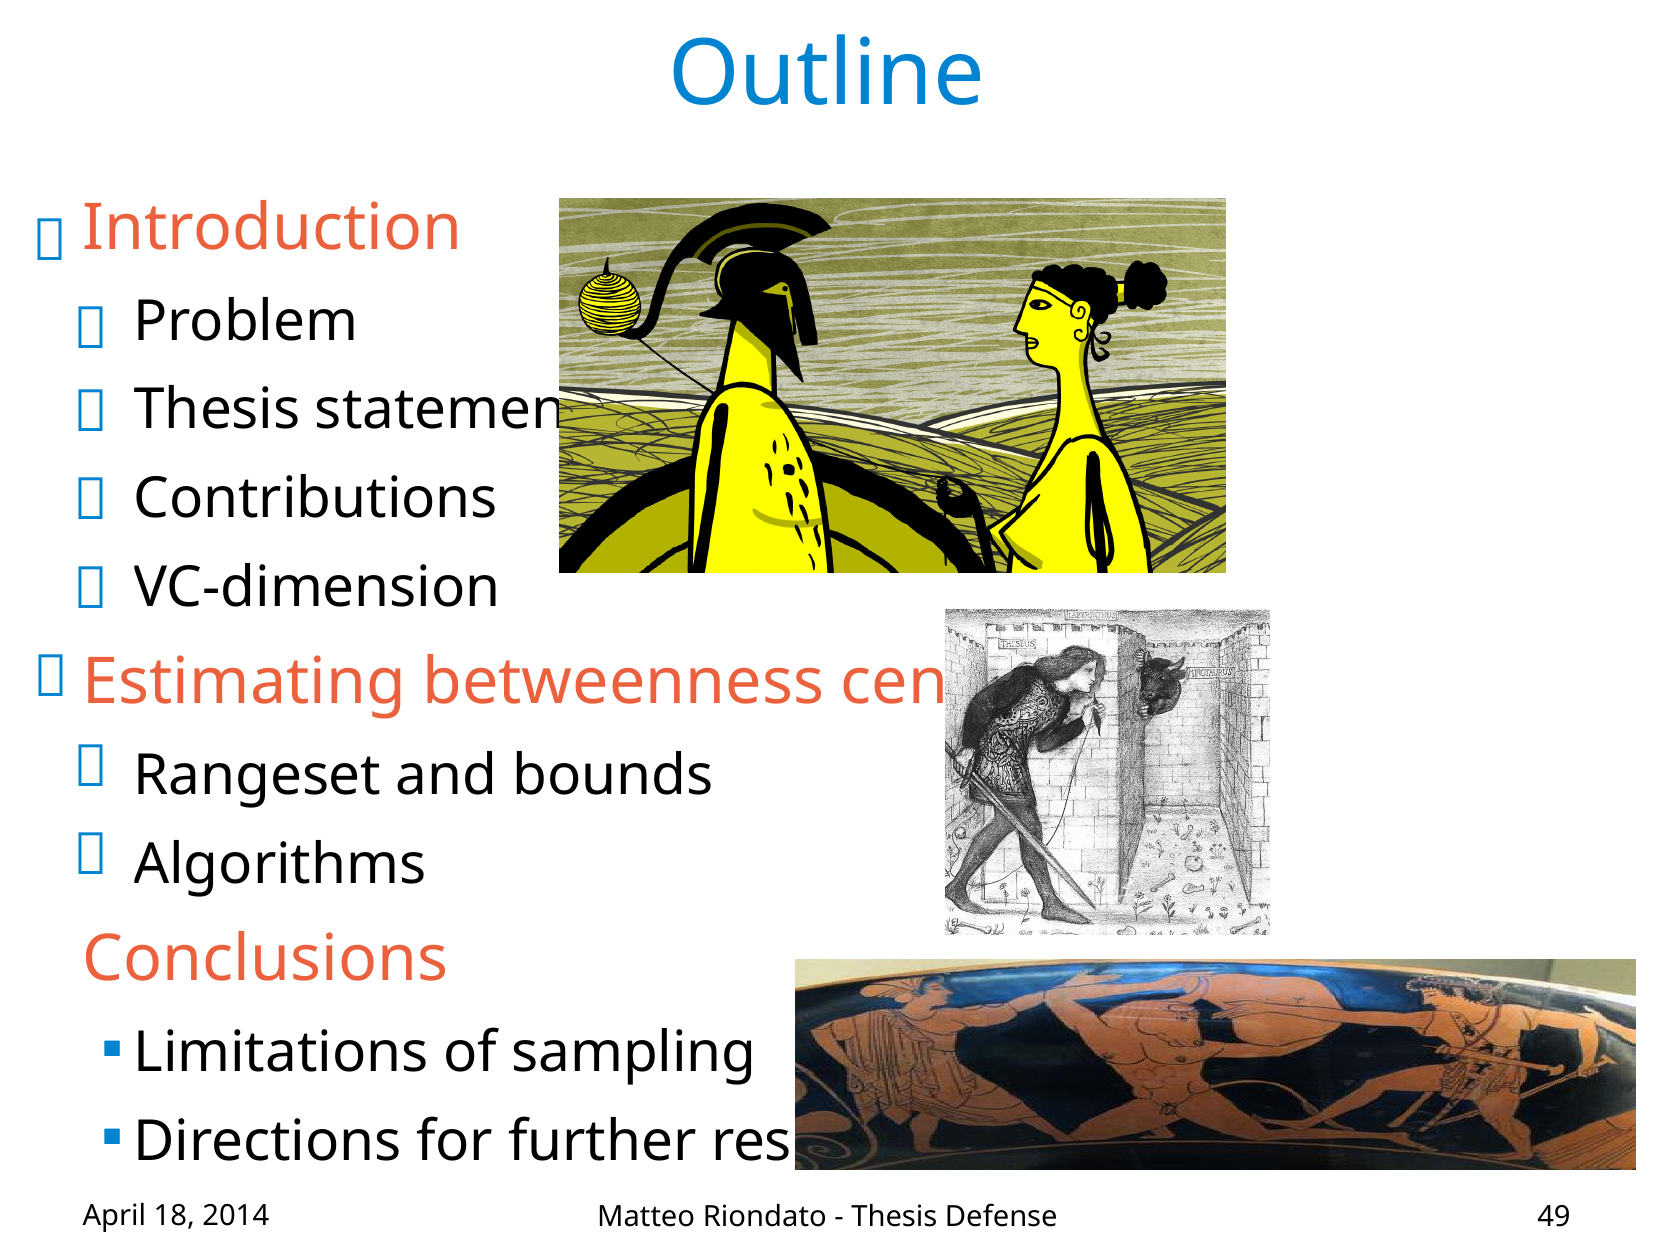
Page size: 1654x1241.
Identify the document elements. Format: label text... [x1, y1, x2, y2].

text_box  [58, 539, 135, 619]
text_box  [17, 190, 93, 271]
picture [945, 609, 1270, 935]
text_box  [58, 361, 135, 442]
title Outline [82, 0, 1571, 139]
list Introduction Problem Thesis statement Contributions VC-dimension Estimating betweenness centrality Rangeset and bounds Algorithms Conclusions Limitations of sampling Directions for further research [82, 180, 1571, 1186]
text_box  [58, 716, 135, 796]
picture [795, 959, 1636, 1171]
text_box  [58, 450, 135, 531]
text_box  [19, 626, 95, 707]
picture [559, 198, 1226, 573]
text_box  [58, 279, 135, 359]
text_box  [58, 804, 135, 885]
